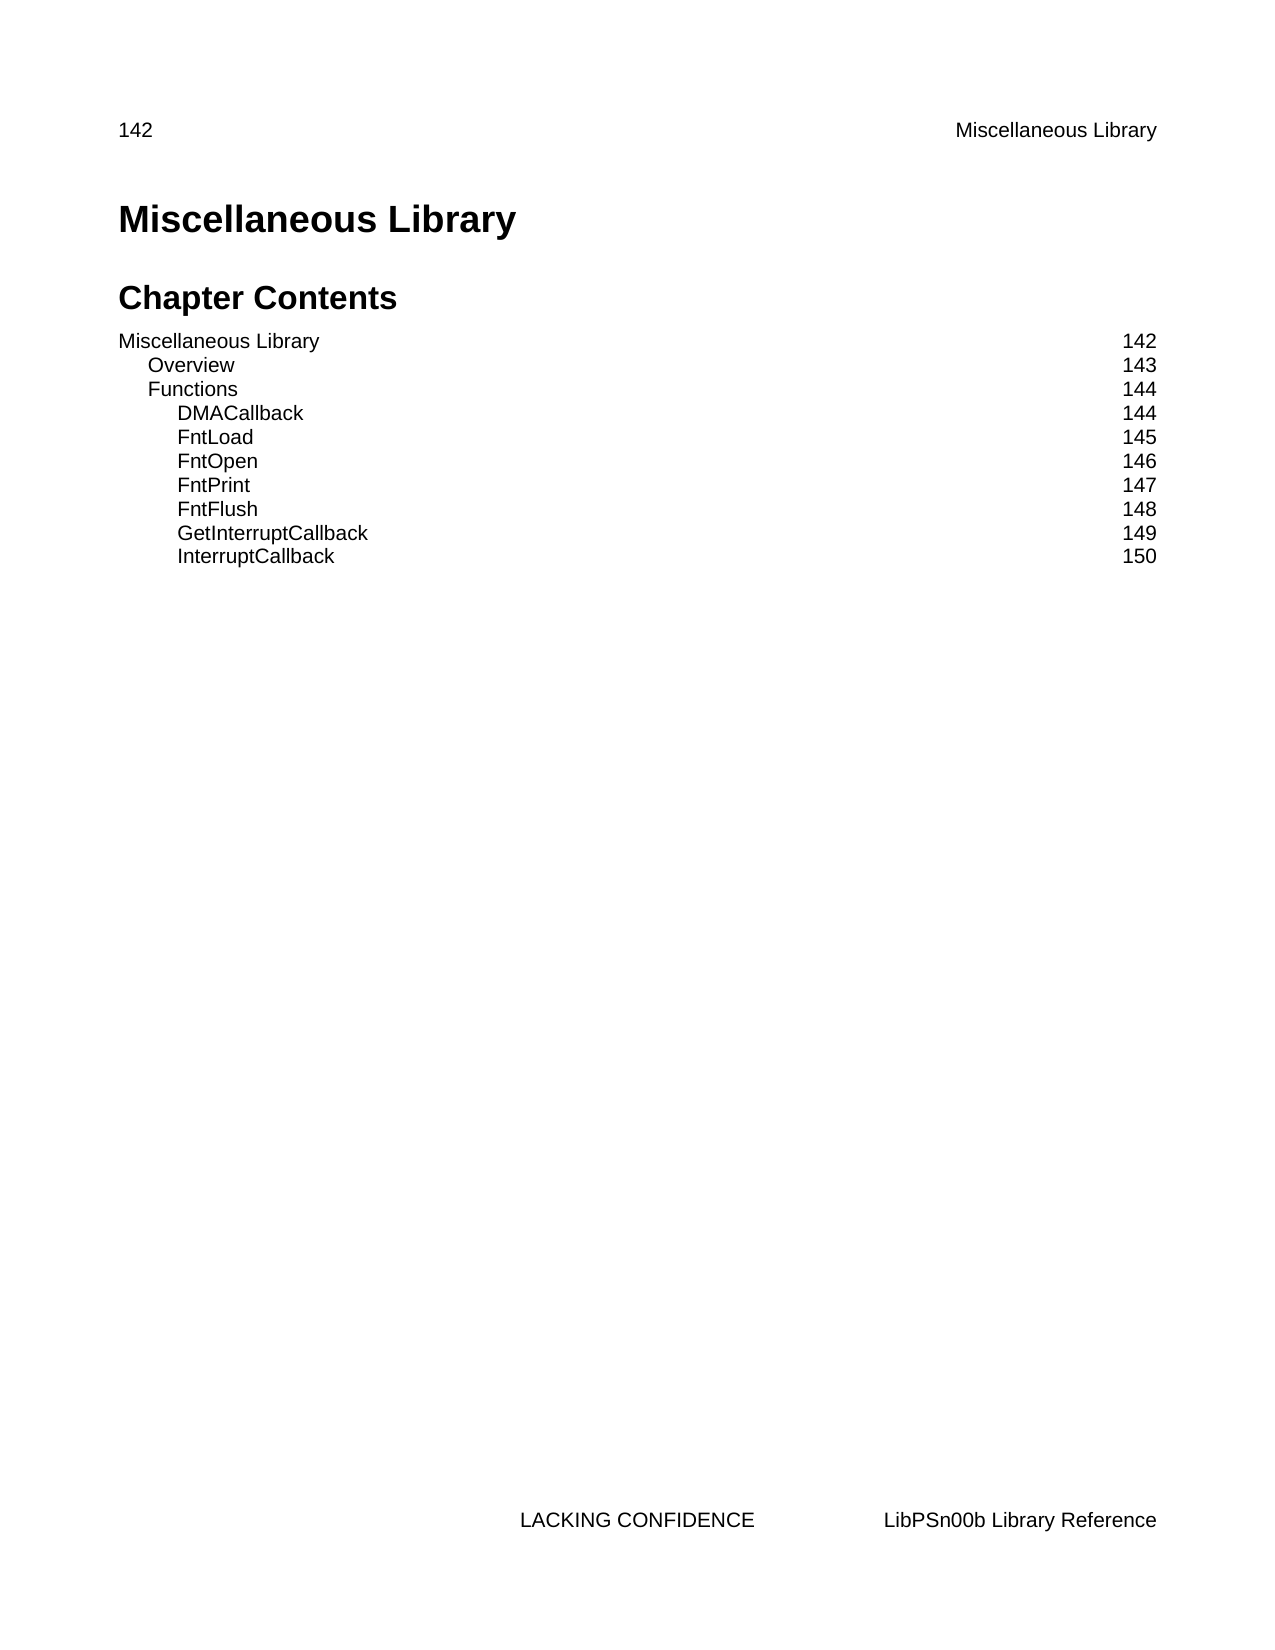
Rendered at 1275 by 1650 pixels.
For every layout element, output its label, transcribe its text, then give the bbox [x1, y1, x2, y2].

text Functions 144 [148, 377, 1157, 401]
text Miscellaneous Library 142 [118, 329, 1157, 353]
text FntFlush 148 [177, 496, 1157, 520]
text InterruptCallback 150 [177, 544, 1157, 568]
text DMACallback 144 [177, 401, 1157, 424]
subtitle Chapter Contents [118, 278, 1157, 316]
text FntLoad 145 [177, 424, 1157, 448]
text Overview 143 [148, 353, 1157, 377]
text GetInterruptCallback 149 [177, 520, 1157, 544]
subtitle Miscellaneous Library [118, 197, 1157, 240]
text FntOpen 146 [177, 448, 1157, 472]
text FntPrint 147 [177, 472, 1157, 496]
